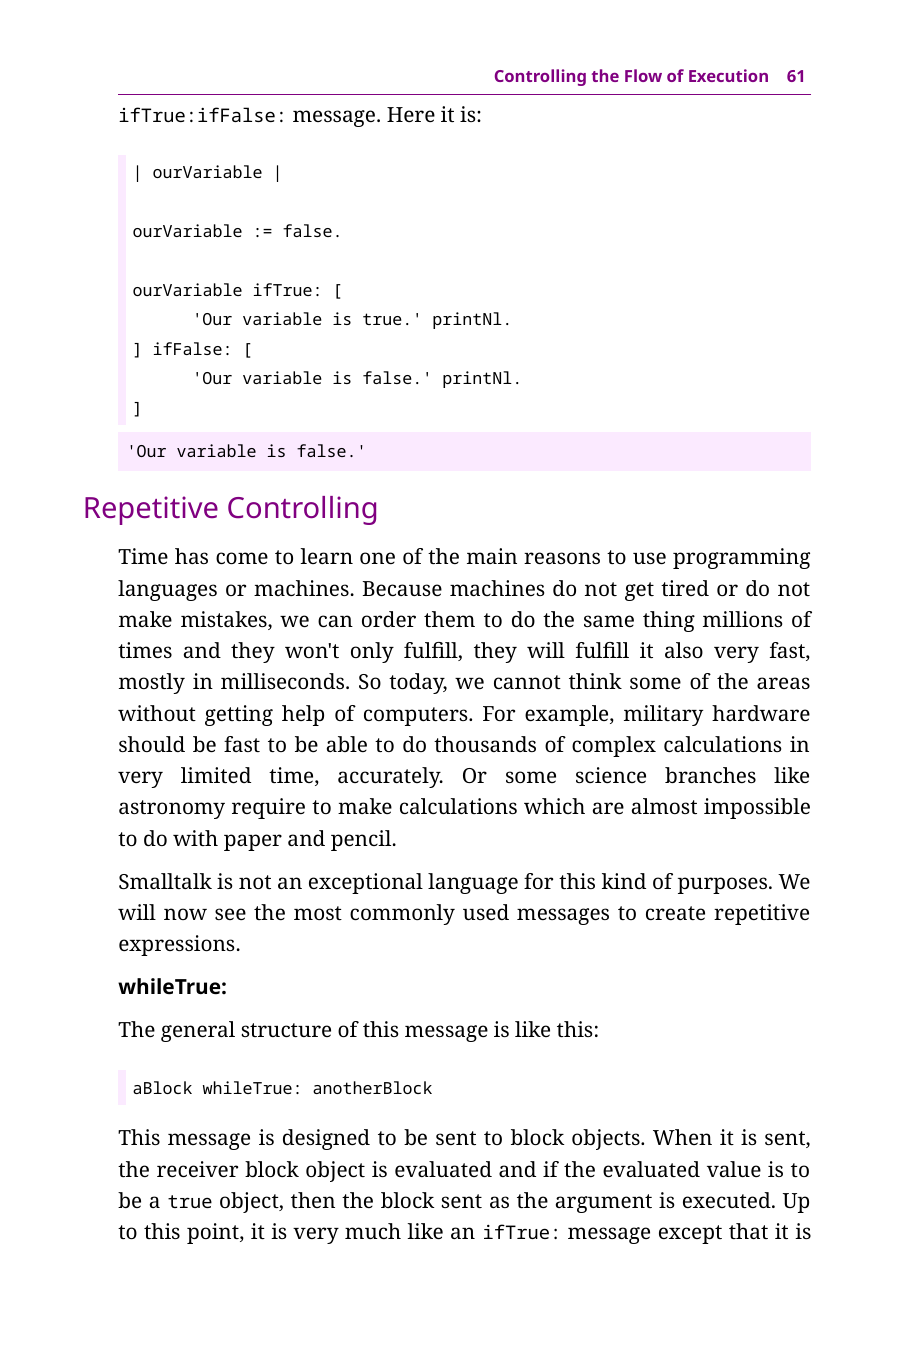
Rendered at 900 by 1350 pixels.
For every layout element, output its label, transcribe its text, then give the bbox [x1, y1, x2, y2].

text The general structure of this message is like this: [118, 1016, 811, 1044]
text This message is designed to be sent to block objects. When it is sent, the receiver block object is evaluated and if the evaluated value is to be a true object, then the block sent as the argument is executed. Up to this point, it is very much like an ifTrue: message except that it is [118, 1123, 811, 1246]
subtitle whileTrue: [118, 972, 811, 1001]
text 'Our variable is false.' [126, 440, 803, 463]
text | ourVariable | ourVariable := false. ourVariable ifTrue: [ 'Our variable is true.' printNl. ] ifFalse: [ 'Our variable is false.' printNl. ] [118, 154, 811, 425]
text Time has come to learn one of the main reasons to use programming languages or machines. Because machines do not get tired or do not make mistakes, we can order them to do the same thing millions of times and they won't only fulfill, they will fulfill it also very fast, mostly in milliseconds. So today, we cannot think some of the areas without getting help of computers. For example, military hardware should be fast to be able to do thousands of complex calculations in very limited time, accurately. Or some science branches like astronomy require to make calculations which are almost impossible to do with paper and pencil. [118, 543, 811, 852]
text ifTrue:ifFalse: message. Here it is: [118, 100, 811, 128]
text Smalltalk is not an exceptional language for this kind of purposes. We will now see the most commonly used messages to create repetitive expressions. [118, 867, 811, 958]
text aBlock whileTrue: anotherBlock [126, 1070, 811, 1105]
subtitle Repetitive Controlling [83, 487, 811, 527]
